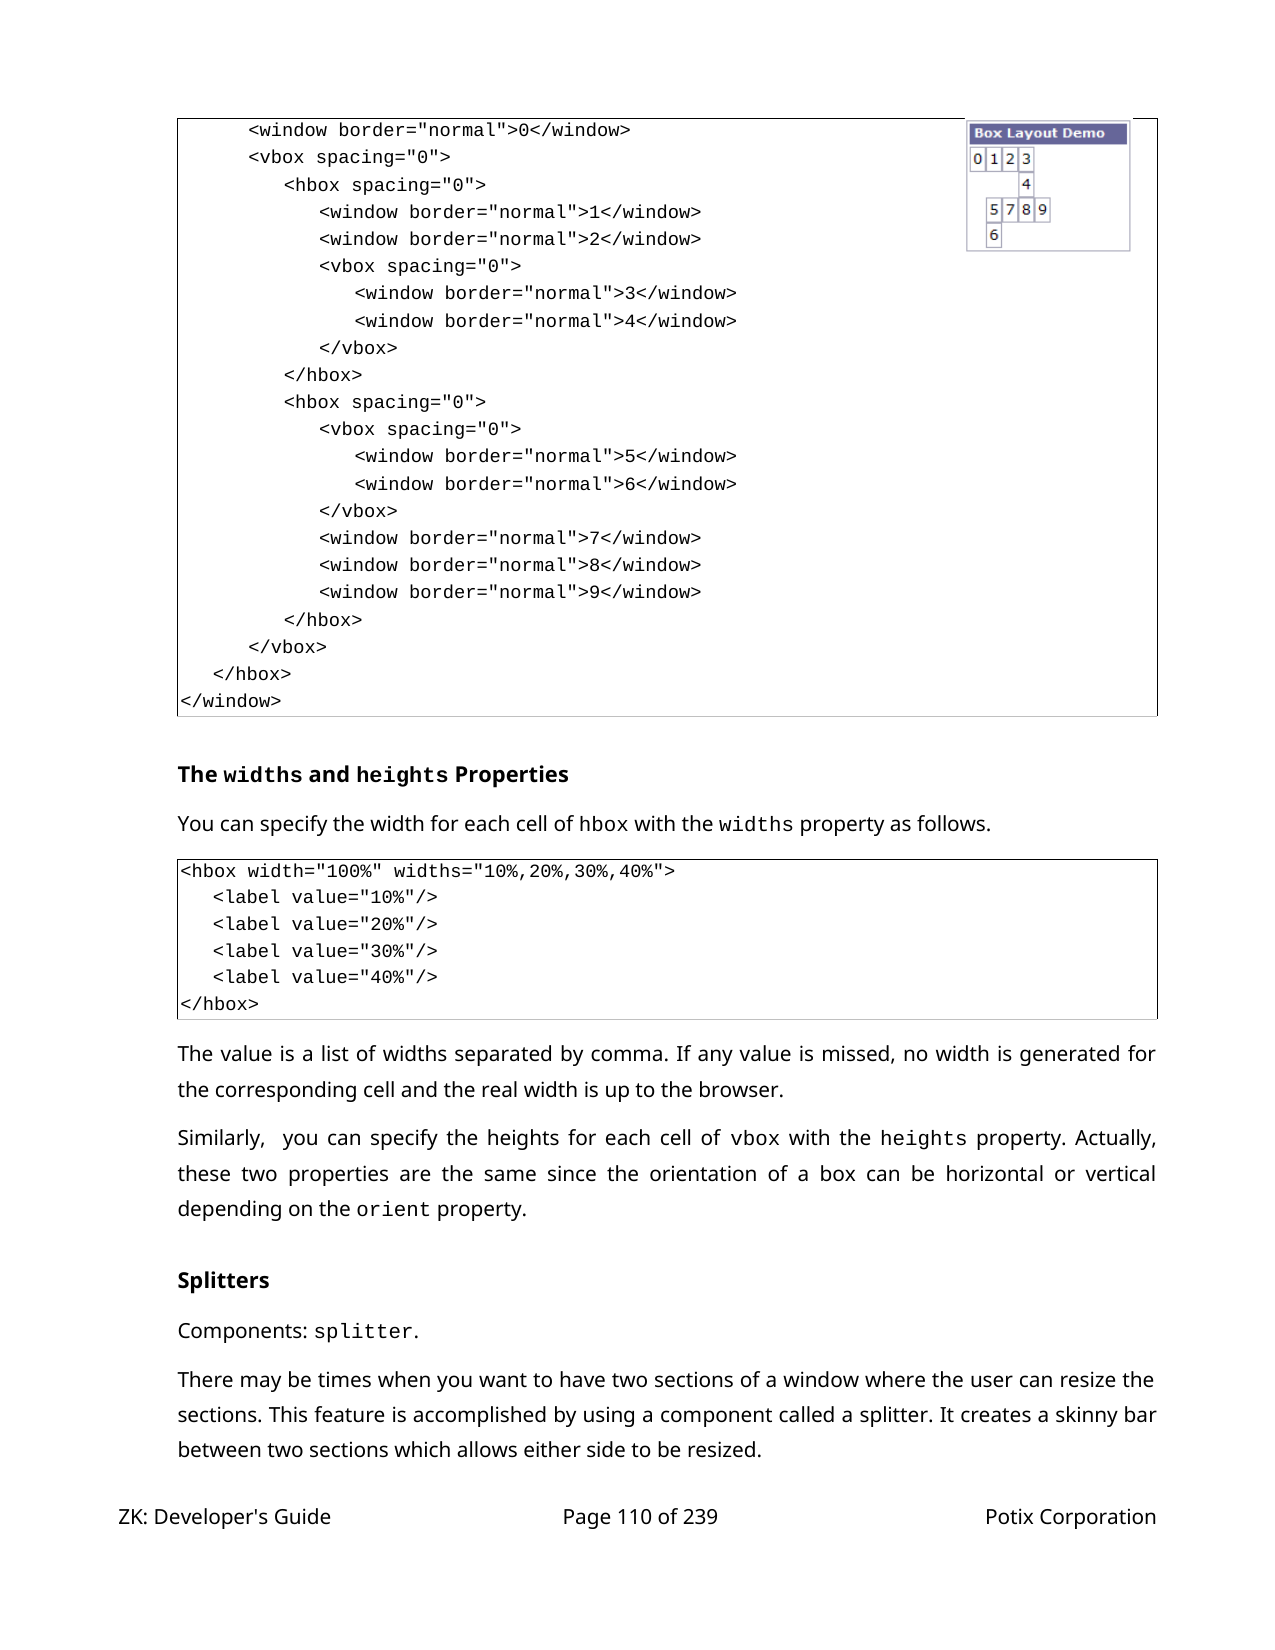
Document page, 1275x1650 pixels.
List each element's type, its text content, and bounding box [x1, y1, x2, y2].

text <window border="normal">9</window> [178, 580, 1157, 604]
text <window border="normal">1</window> [178, 200, 964, 224]
text <hbox spacing="0"> [178, 390, 1157, 414]
text <hbox spacing="0"> [178, 172, 964, 197]
text The value is a list of widths separated by comma. If any value is missed, no width is generated for the corresponding cell and the real width is up to the browser. [177, 1039, 1157, 1103]
subtitle The widths and heights Properties [177, 759, 1157, 789]
text <window border="normal">4</window> [178, 308, 1157, 333]
picture [964, 118, 1133, 255]
text </hbox> [178, 363, 1157, 387]
text <window border="normal">7</window> [178, 526, 1157, 550]
text <window border="normal">2</window> [178, 227, 964, 251]
text </hbox> [178, 662, 1157, 686]
text </vbox> [178, 499, 1157, 523]
text </window> [178, 689, 1157, 716]
subtitle Splitters [177, 1265, 1157, 1295]
text <window border="normal">6</window> [178, 472, 1157, 496]
text </vbox> [178, 635, 1157, 659]
text Components: splitter. [177, 1316, 1157, 1344]
text <window border="normal">0</window> [178, 119, 964, 142]
text Similarly, you can specify the heights for each cell of vbox with the heights property. Actually, these two properties are the same since the orientation of a box can be horizontal or vertical depending on the orient property. [177, 1123, 1157, 1223]
text <vbox spacing="0"> [178, 417, 1157, 441]
text </hbox> [178, 607, 1157, 632]
text <window border="normal">3</window> [178, 281, 1157, 306]
text You can specify the width for each cell of hbox with the widths property as follows. [177, 809, 1157, 838]
text There may be times when you want to have two sections of a window where the user can resize the sections. This feature is accomplished by using a component called a splitter. It creates a skinny bar between two sections which allows either side to be resized. [177, 1365, 1157, 1464]
text [1133, 172, 1157, 197]
text [1133, 145, 1157, 169]
text <vbox spacing="0"> [178, 254, 1157, 278]
text <window border="normal">5</window> [178, 444, 1157, 469]
text <hbox width="100%" widths="10%,20%,30%,40%"> <label value="10%"/> <label value="20%"/> <label value="30%"/> <label value="40%"/> </hbox> [178, 860, 1157, 1019]
text <vbox spacing="0"> [178, 145, 964, 169]
text <window border="normal">8</window> [178, 553, 1157, 577]
text </vbox> [178, 336, 1157, 360]
